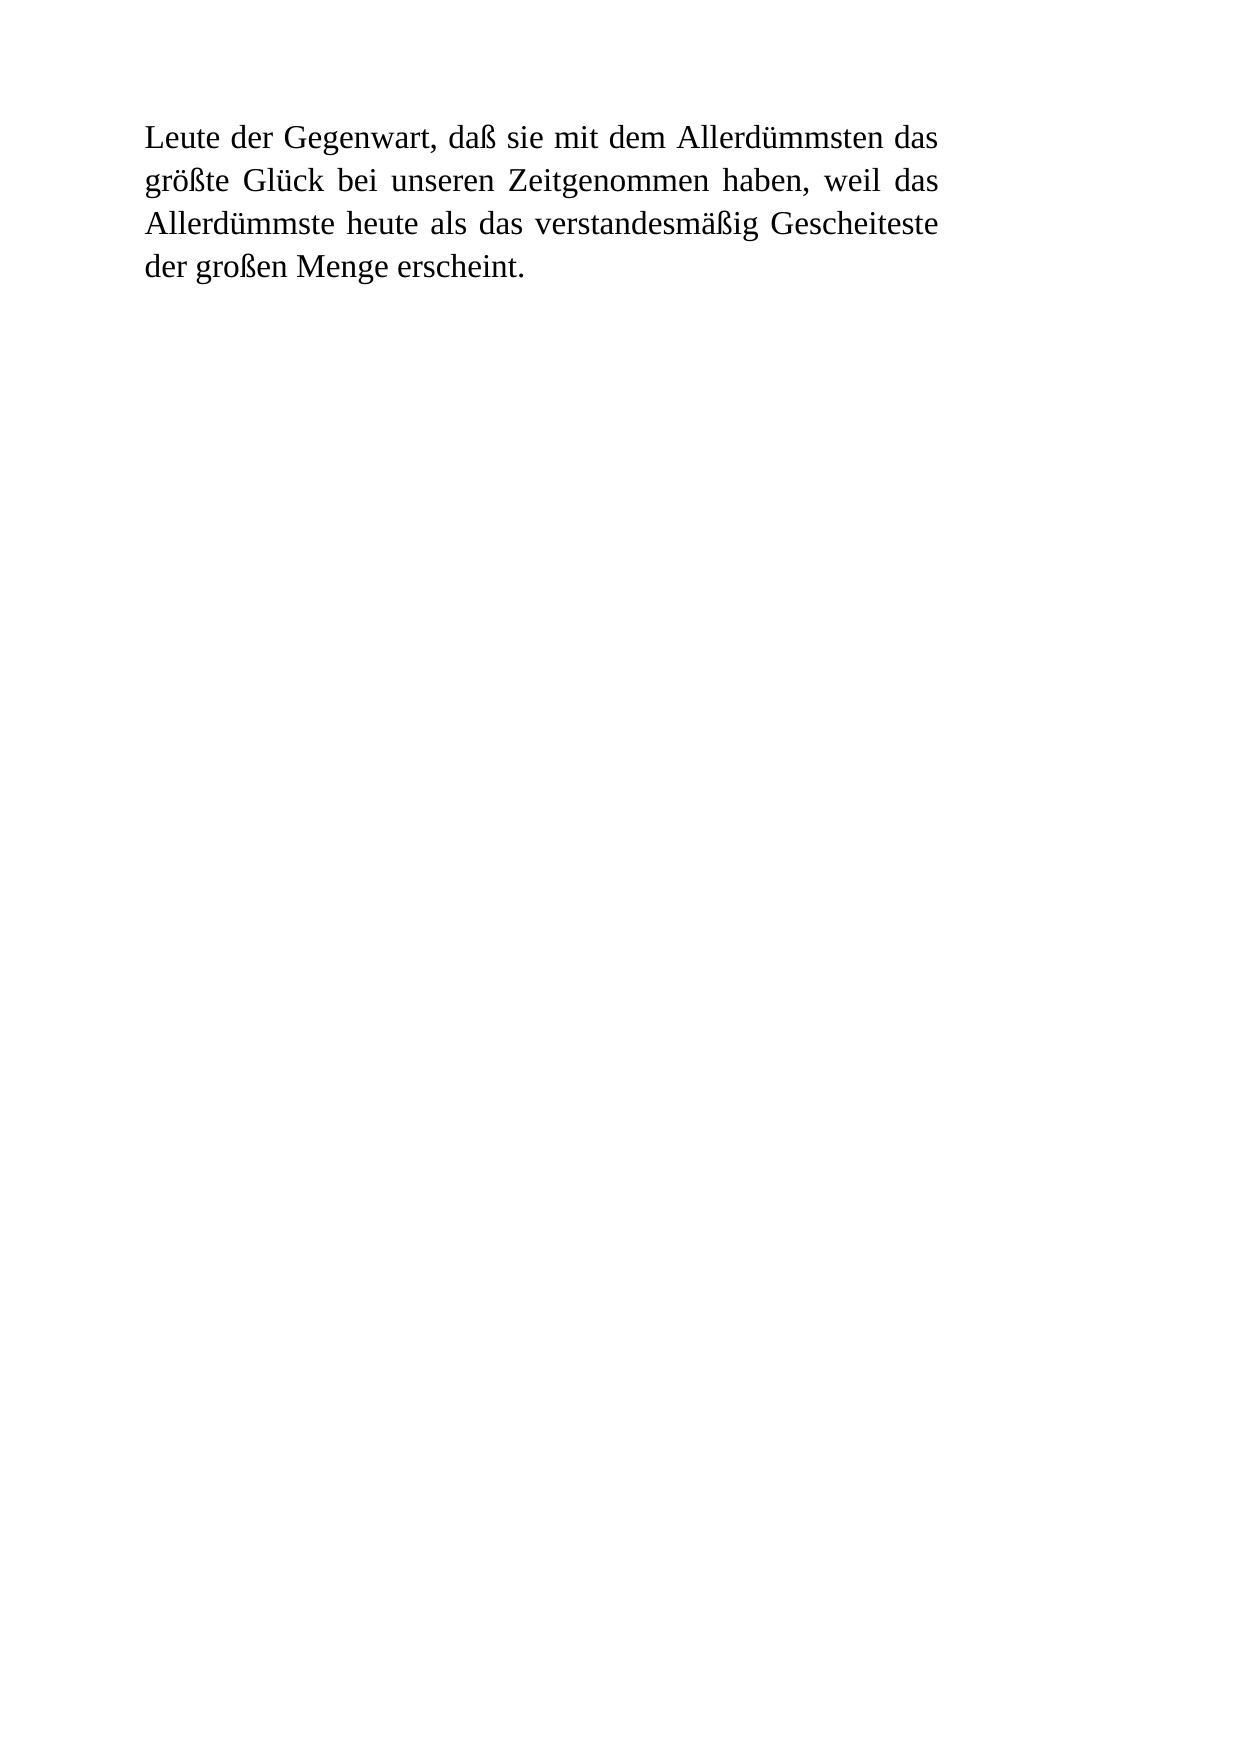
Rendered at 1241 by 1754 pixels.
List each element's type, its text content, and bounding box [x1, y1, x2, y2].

text Leute der Gegenwart, daß sie mit dem Allerdümmsten das größte Glück bei unseren Zeitgenommen haben, weil das Allerdümmste heute als das verstandesmäßig Gescheiteste der großen Menge erscheint. [144, 118, 939, 285]
